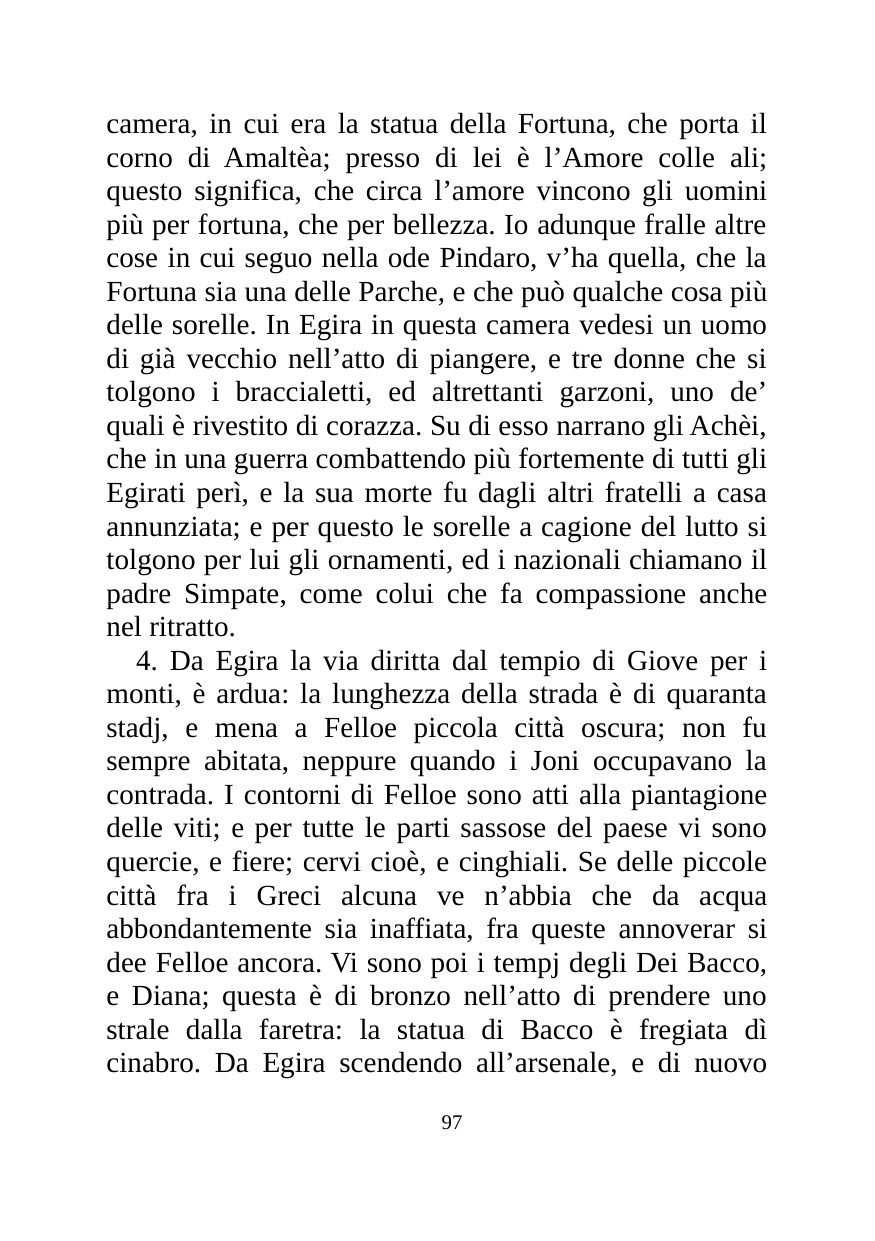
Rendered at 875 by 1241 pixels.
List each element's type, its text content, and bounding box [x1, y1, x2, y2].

text 4. Da Egira la via diritta dal tempio di Giove per i monti, è ardua: la lunghezza della strada è di quaranta stadj, e mena a Felloe piccola città oscura; non fu sempre abitata, neppure quando i Joni occupavano la contrada. I contorni di Felloe sono atti alla piantagione delle viti; e per tutte le parti sassose del paese vi sono quercie, e fiere; cervi cioè, e cinghiali. Se delle piccole città fra i Greci alcuna ve n’abbia che da acqua abbondantemente sia inaffiata, fra queste annoverar si dee Felloe ancora. Vi sono poi i tempj degli Dei Bacco, e Diana; questa è di bronzo nell’atto di prendere uno strale dalla faretra: la statua di Bacco è fregiata dì cinabro. Da Egira scendendo all’arsenale, e di nuovo [106, 643, 768, 1079]
text camera, in cui era la statua della Fortuna, che porta il corno di Amaltèa; presso di lei è l’Amore colle ali; questo significa, che circa l’amore vincono gli uomini più per fortuna, che per bellezza. Io adunque fralle altre cose in cui seguo nella ode Pindaro, v’ha quella, che la Fortuna sia una delle Parche, e che può qualche cosa più delle sorelle. In Egira in questa camera vedesi un uomo di già vecchio nell’atto di piangere, e tre donne che si tolgono i braccialetti, ed altrettanti garzoni, uno de’ quali è rivestito di corazza. Su di esso narrano gli Achèi, che in una guerra combattendo più fortemente di tutti gli Egirati perì, e la sua morte fu dagli altri fratelli a casa annunziata; e per questo le sorelle a cagione del lutto si tolgono per lui gli ornamenti, ed i nazionali chiamano il padre Simpate, come colui che fa compassione anche nel ritratto. [106, 106, 768, 643]
